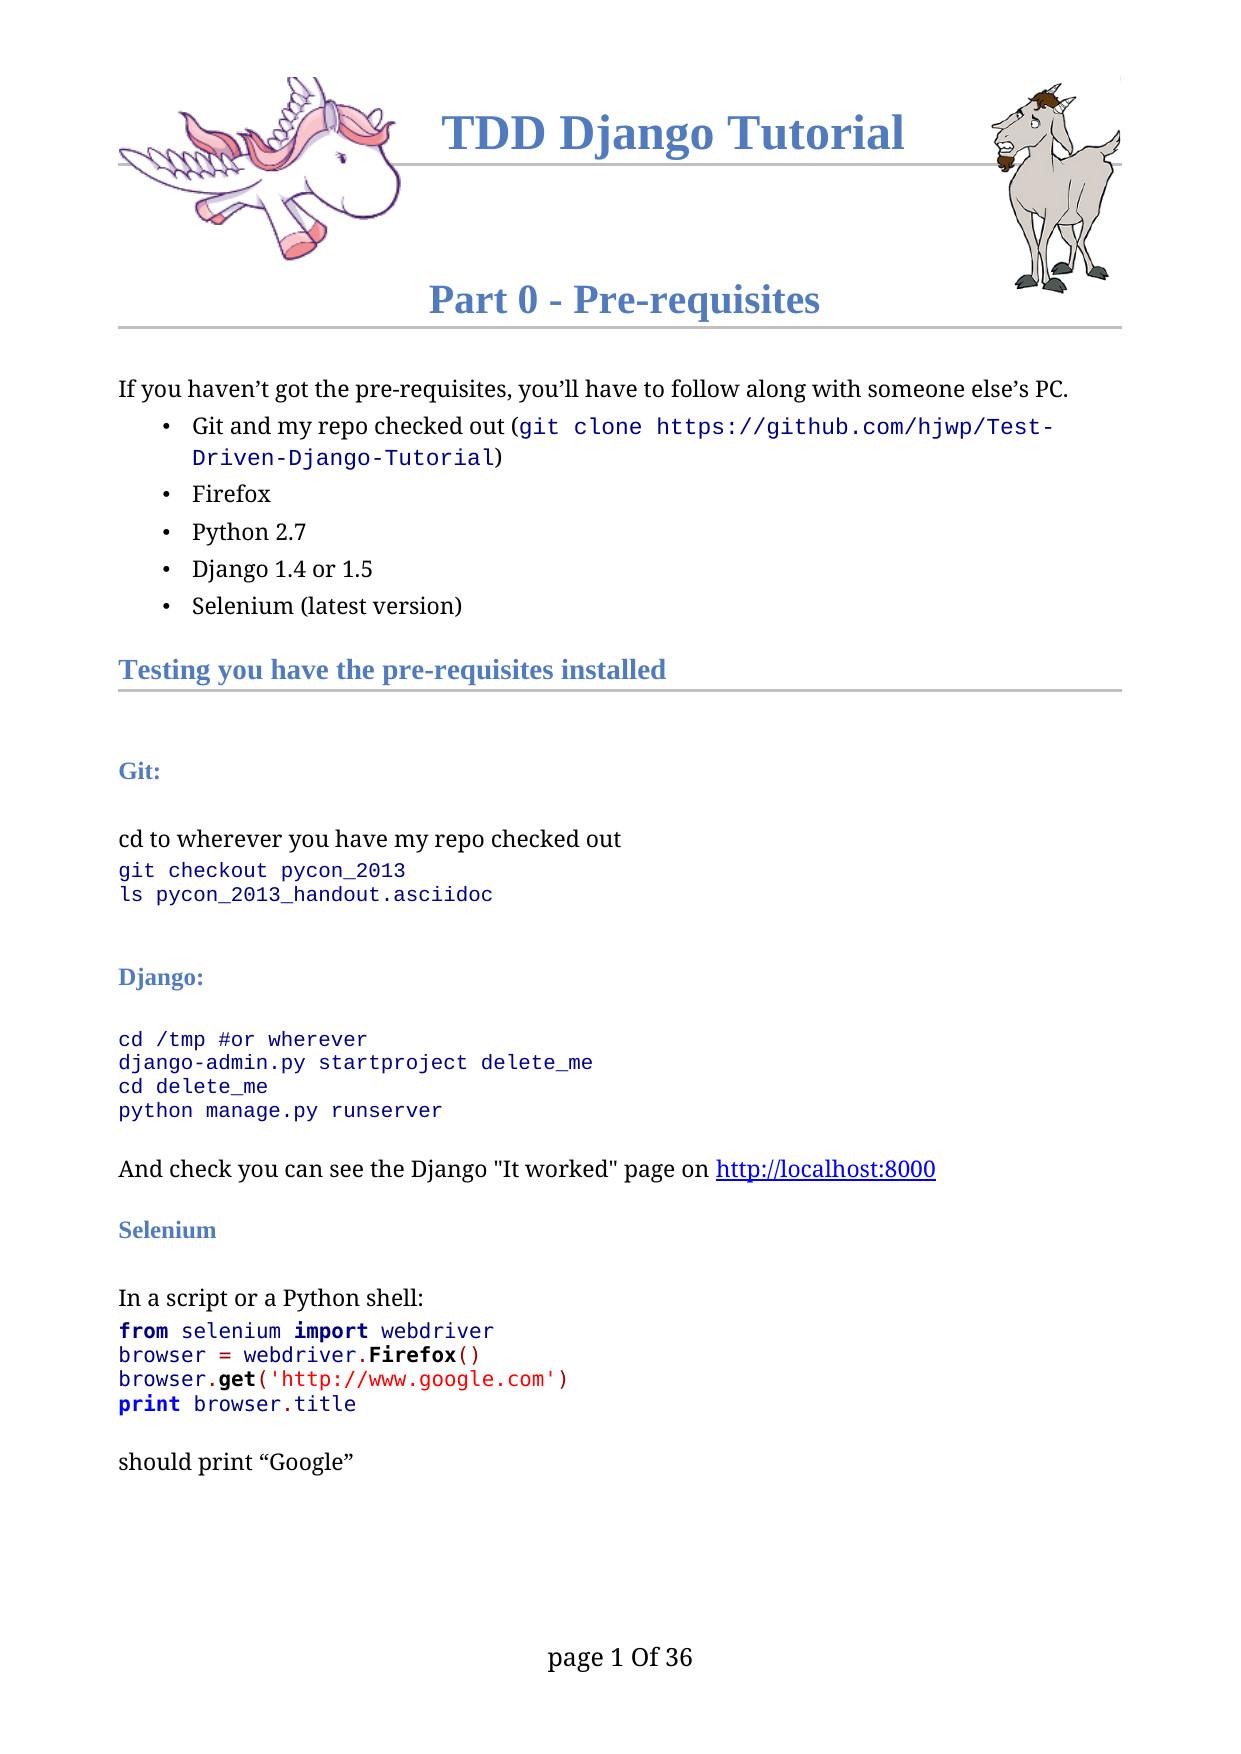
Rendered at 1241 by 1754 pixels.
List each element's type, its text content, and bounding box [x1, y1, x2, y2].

subtitle Git: [118, 756, 1122, 785]
text should print “Google” [118, 1446, 1122, 1477]
text And check you can see the Django "It worked" page on http://localhost:8000 [118, 1153, 1122, 1184]
text print browser.title [118, 1392, 1122, 1416]
list Git and my repo checked out (git clone https://github.com/hjwp/Test-Driven-Django-Tutorial) [162, 410, 1122, 472]
text django-admin.py startproject delete_me [118, 1052, 1122, 1076]
text git checkout pycon_2013 [118, 860, 1122, 884]
text python manage.py runserver [118, 1100, 1122, 1123]
subtitle Testing you have the pre-requisites installed [118, 652, 1122, 689]
list Selenium (latest version) [162, 590, 1122, 621]
subtitle TDD Django Tutorial [429, 102, 979, 163]
text from selenium import webdriver [118, 1319, 1122, 1343]
text ls pycon_2013_handout.asciidoc [118, 884, 1122, 907]
list Django 1.4 or 1.5 [162, 553, 1122, 584]
list Python 2.7 [162, 516, 1122, 547]
list Firefox [162, 478, 1122, 510]
text In a script or a Python shell: [118, 1282, 1122, 1313]
subtitle Django: [118, 962, 1122, 991]
text cd /tmp #or wherever [118, 1029, 1122, 1052]
text cd delete_me [118, 1076, 1122, 1100]
text browser.get('http://www.google.com') [118, 1367, 1122, 1392]
text cd to wherever you have my repo checked out [118, 823, 1122, 854]
text If you haven’t got the pre-requisites, you’ll have to follow along with someone else’s PC. [118, 373, 1122, 404]
picture [118, 77, 429, 280]
subtitle Selenium [118, 1215, 1122, 1244]
subtitle Part 0 - Pre-requisites [118, 275, 1122, 326]
picture [979, 77, 1121, 297]
text browser = webdriver.Firefox() [118, 1343, 1122, 1367]
